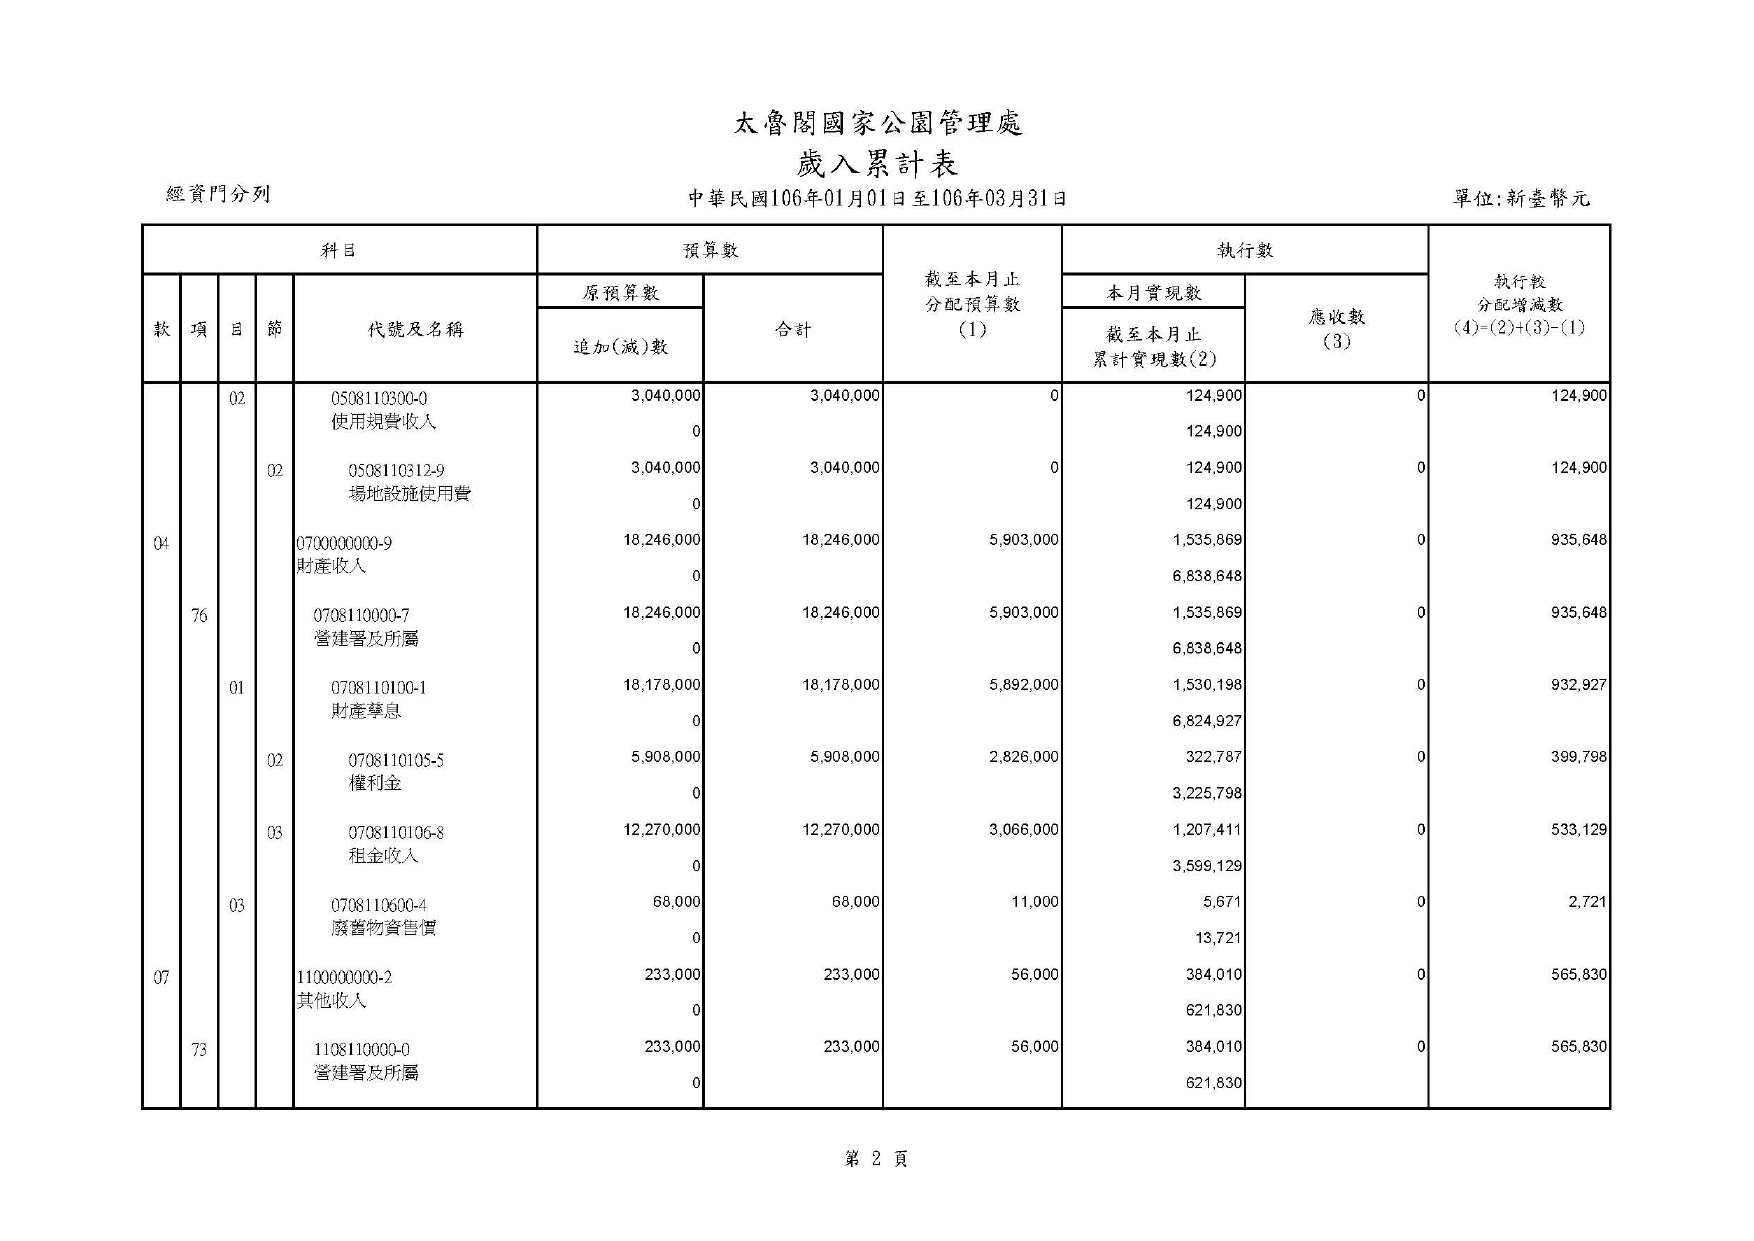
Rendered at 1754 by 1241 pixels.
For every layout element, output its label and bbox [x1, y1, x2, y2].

picture [59, 59, 1695, 1216]
